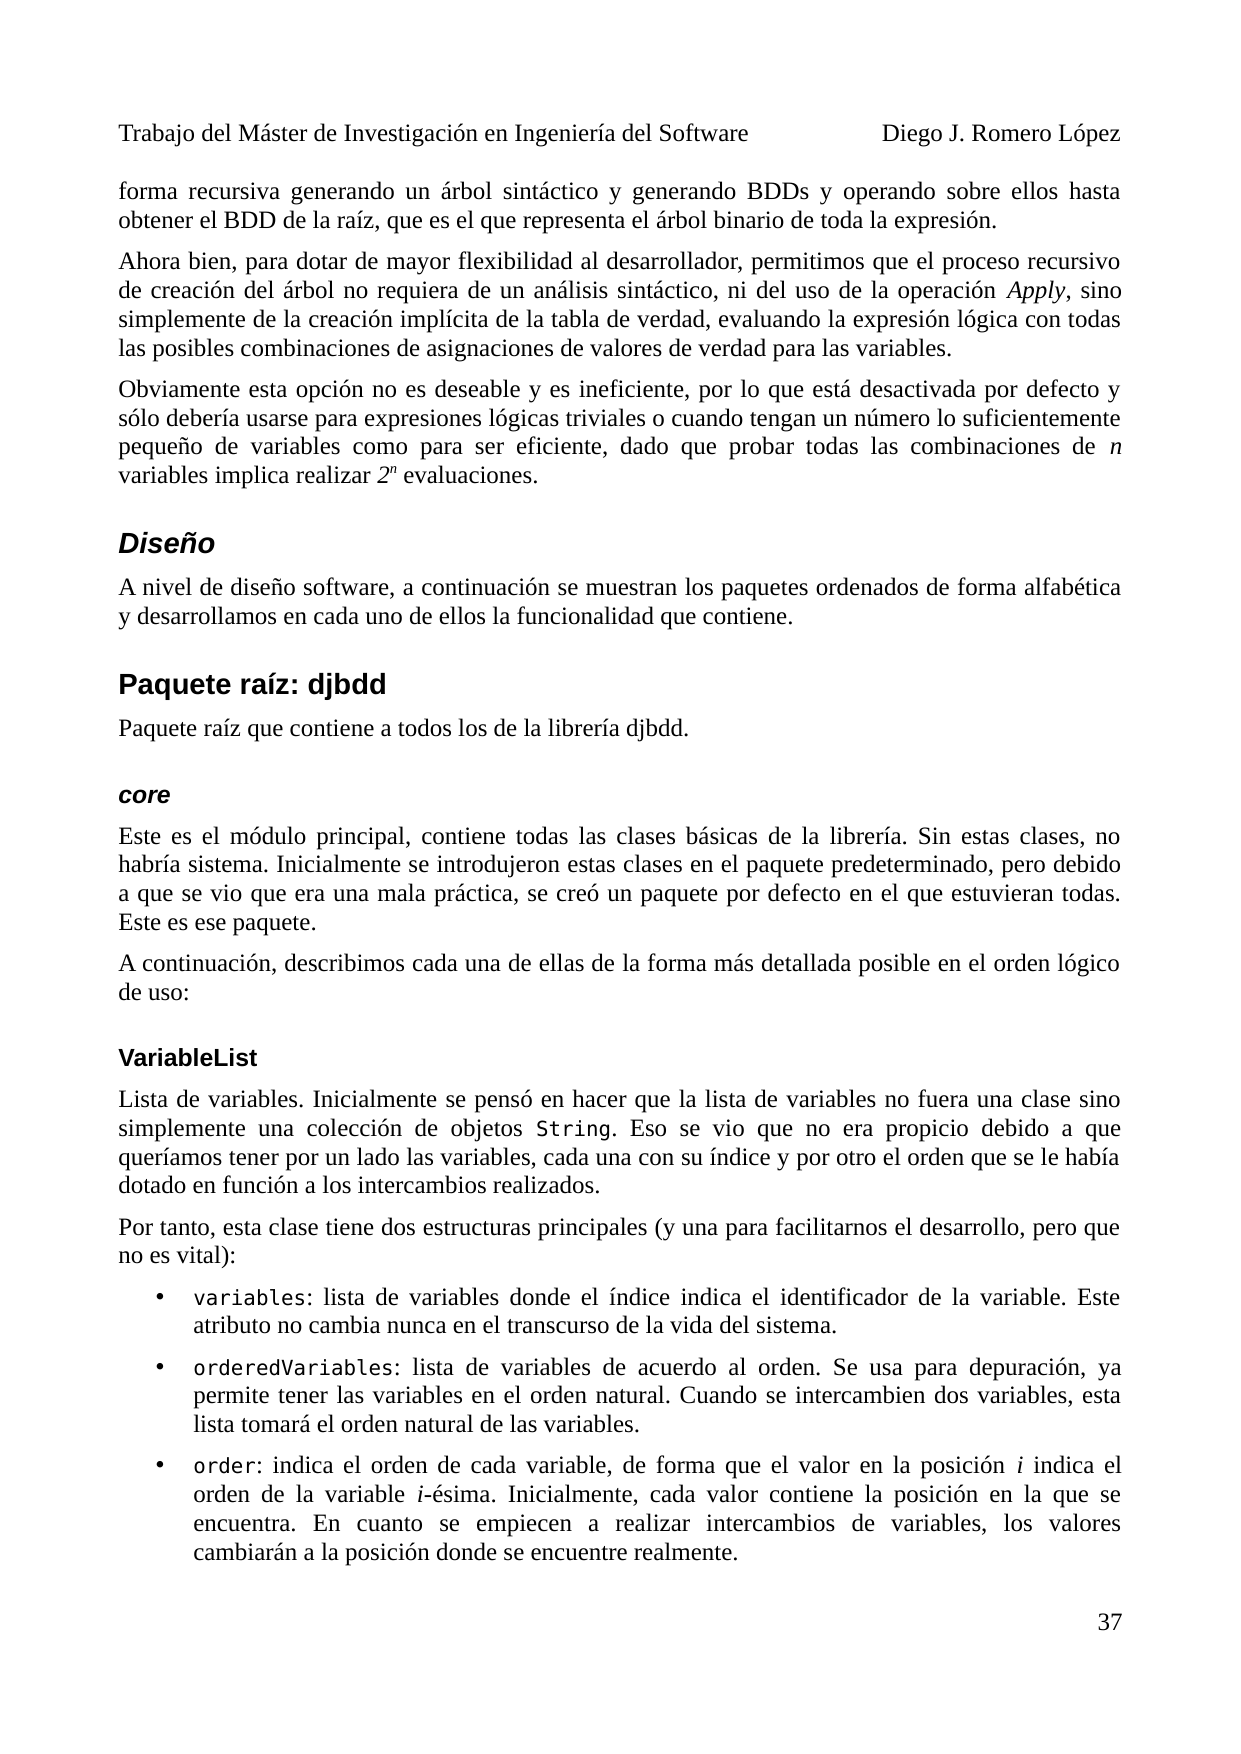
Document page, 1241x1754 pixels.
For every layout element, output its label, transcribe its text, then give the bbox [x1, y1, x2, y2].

text Por tanto, esta clase tiene dos estructuras principales (y una para facilitarnos el desarrollo, pero que no es vital): [118, 1212, 1122, 1269]
text Paquete raíz que contiene a todos los de la librería djbdd. [118, 713, 1122, 742]
text Ahora bien, para dotar de mayor flexibilidad al desarrollador, permitimos que el proceso recursivo de creación del árbol no requiera de un análisis sintáctico, ni del uso de la operación Apply, sino simplemente de la creación implícita de la tabla de verdad, evaluando la expresión lógica con todas las posibles combinaciones de asignaciones de valores de verdad para las variables. [118, 246, 1122, 361]
text A nivel de diseño software, a continuación se muestran los paquetes ordenados de forma alfabética y desarrollamos en cada uno de ellos la funcionalidad que contiene. [118, 572, 1122, 630]
text A continuación, describimos cada una de ellas de la forma más detallada posible en el orden lógico de uso: [118, 948, 1122, 1006]
text forma recursiva generando un árbol sintáctico y generando BDDs y operando sobre ellos hasta obtener el BDD de la raíz, que es el que representa el árbol binario de toda la expresión. [118, 176, 1122, 234]
text Este es el módulo principal, contiene todas las clases básicas de la librería. Sin estas clases, no habría sistema. Inicialmente se introdujeron estas clases en el paquete predeterminado, pero debido a que se vio que era una mala práctica, se creó un paquete por defecto en el que estuvieran todas. Este es ese paquete. [118, 821, 1122, 936]
list variables: lista de variables donde el índice indica el identificador de la variable. Este atributo no cambia nunca en el transcurso de la vida del sistema. [156, 1282, 1122, 1339]
subtitle Diseño [118, 526, 1122, 560]
subtitle core [118, 780, 1122, 808]
list orderedVariables: lista de variables de acuerdo al orden. Se usa para depuración, ya permite tener las variables en el orden natural. Cuando se intercambien dos variables, esta lista tomará el orden natural de las variables. [156, 1352, 1122, 1438]
list order: indica el orden de cada variable, de forma que el valor en la posición i indica el orden de la variable i-ésima. Inicialmente, cada valor contiene la posición en la que se encuentra. En cuanto se empiecen a realizar intercambios de variables, los valores cambiarán a la posición donde se encuentre realmente. [156, 1451, 1122, 1566]
subtitle VariableList [118, 1043, 1122, 1072]
text Obviamente esta opción no es deseable y es ineficiente, por lo que está desactivada por defecto y sólo debería usarse para expresiones lógicas triviales o cuando tengan un número lo suficientemente pequeño de variables como para ser eficiente, dado que probar todas las combinaciones de n variables implica realizar 2n evaluaciones. [118, 374, 1122, 489]
text Lista de variables. Inicialmente se pensó en hacer que la lista de variables no fuera una clase sino simplemente una colección de objetos String. Eso se vio que no era propicio debido a que queríamos tener por un lado las variables, cada una con su índice y por otro el orden que se le había dotado en función a los intercambios realizados. [118, 1084, 1122, 1199]
subtitle Paquete raíz: djbdd [118, 667, 1122, 701]
